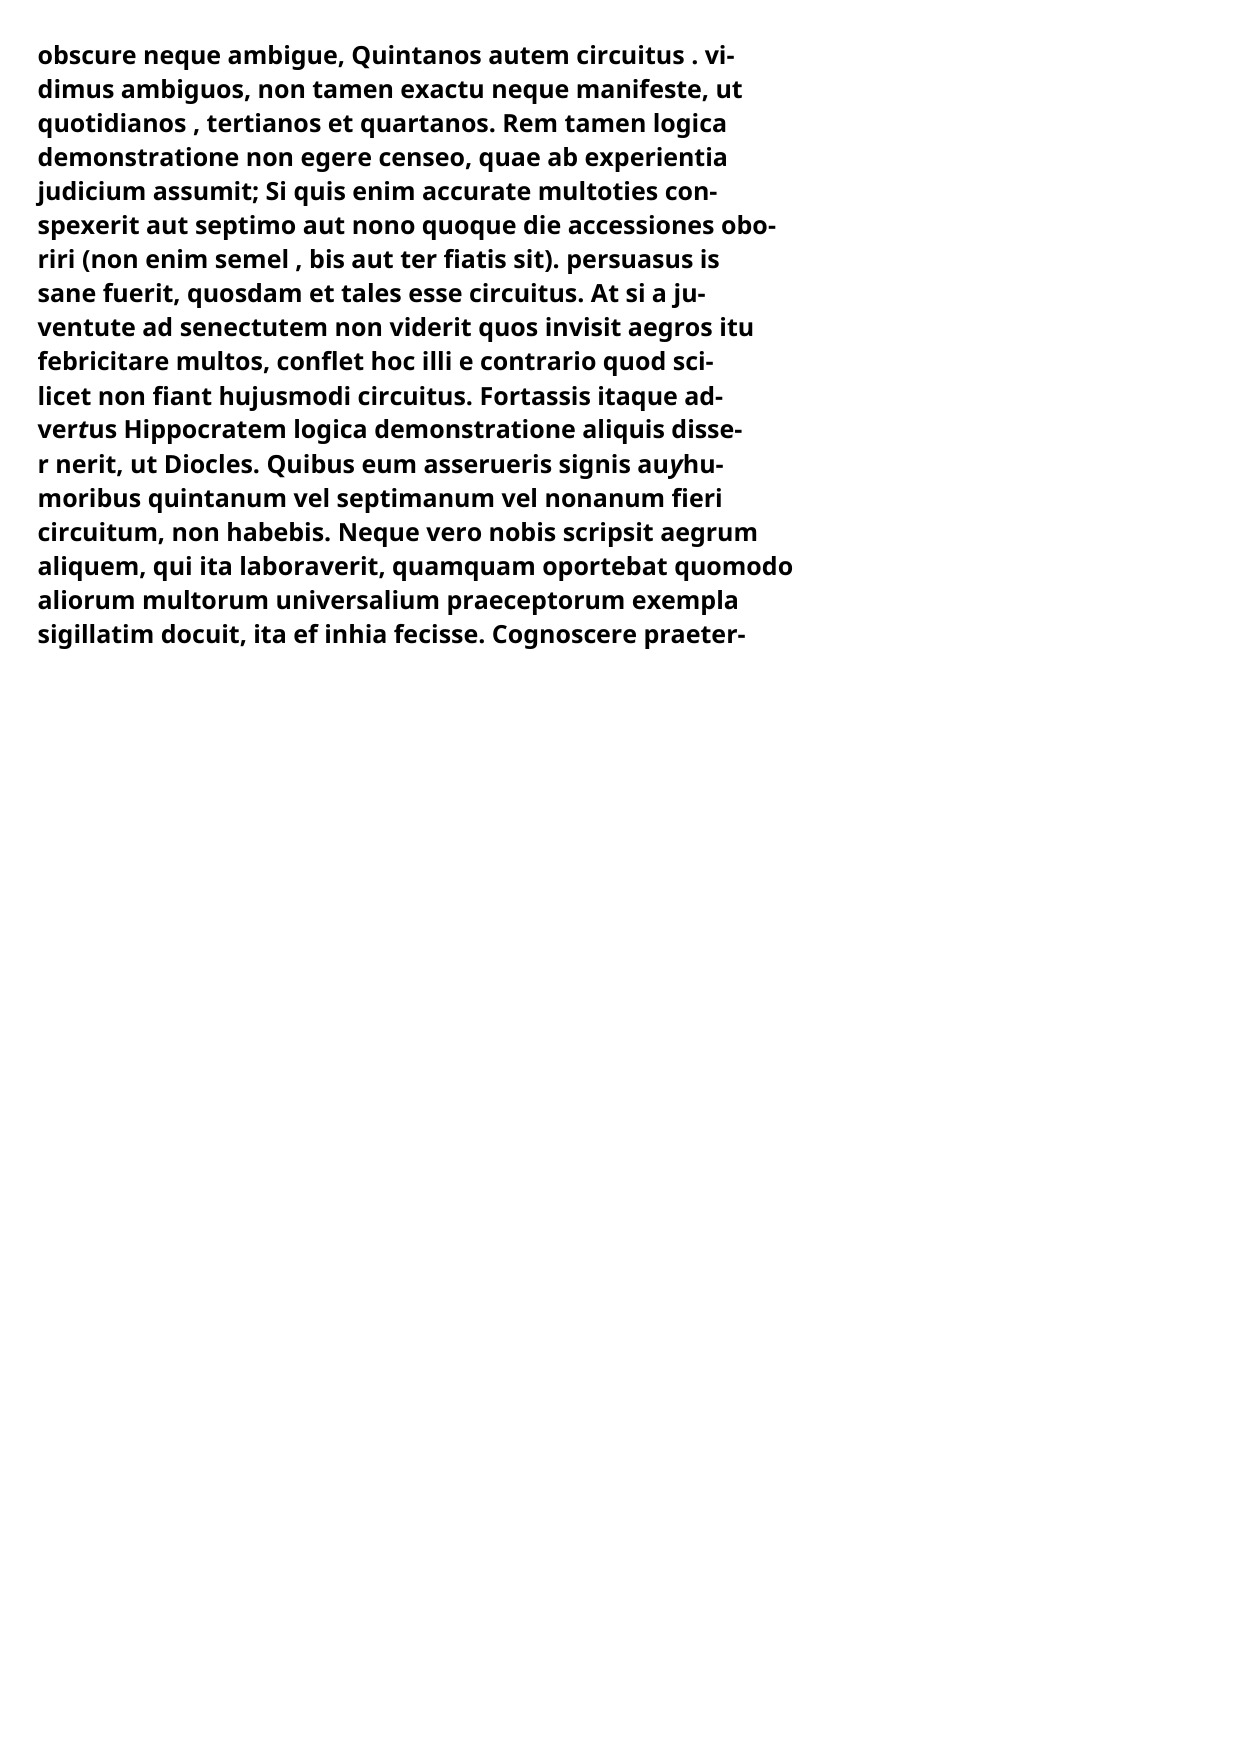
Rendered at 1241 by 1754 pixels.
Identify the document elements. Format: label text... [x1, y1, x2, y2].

text obscure neque ambigue, Quintanos autem circuitus . vi- dimus ambiguos, non tamen exactu neque manifeste, ut quotidianos , tertianos et quartanos. Rem tamen logica demonstratione non egere censeo, quae ab experientia judicium assumit; Si quis enim accurate multoties con- spexerit aut septimo aut nono quoque die accessiones obo- riri (non enim semel , bis aut ter fiatis sit). persuasus is sane fuerit, quosdam et tales esse circuitus. At si a ju- ventute ad senectutem non viderit quos invisit aegros itu febricitare multos, conflet hoc illi e contrario quod sci- licet non fiant hujusmodi circuitus. Fortassis itaque ad- vertus Hippocratem logica demonstratione aliquis disse- r nerit, ut Diocles. Quibus eum asserueris signis auyhu- moribus quintanum vel septimanum vel nonanum fieri circuitum, non habebis. Neque vero nobis scripsit aegrum aliquem, qui ita laboraverit, quamquam oportebat quomodo aliorum multorum universalium praeceptorum exempla sigillatim docuit, ita ef inhia fecisse. Cognoscere praeter- [37, 37, 1203, 651]
